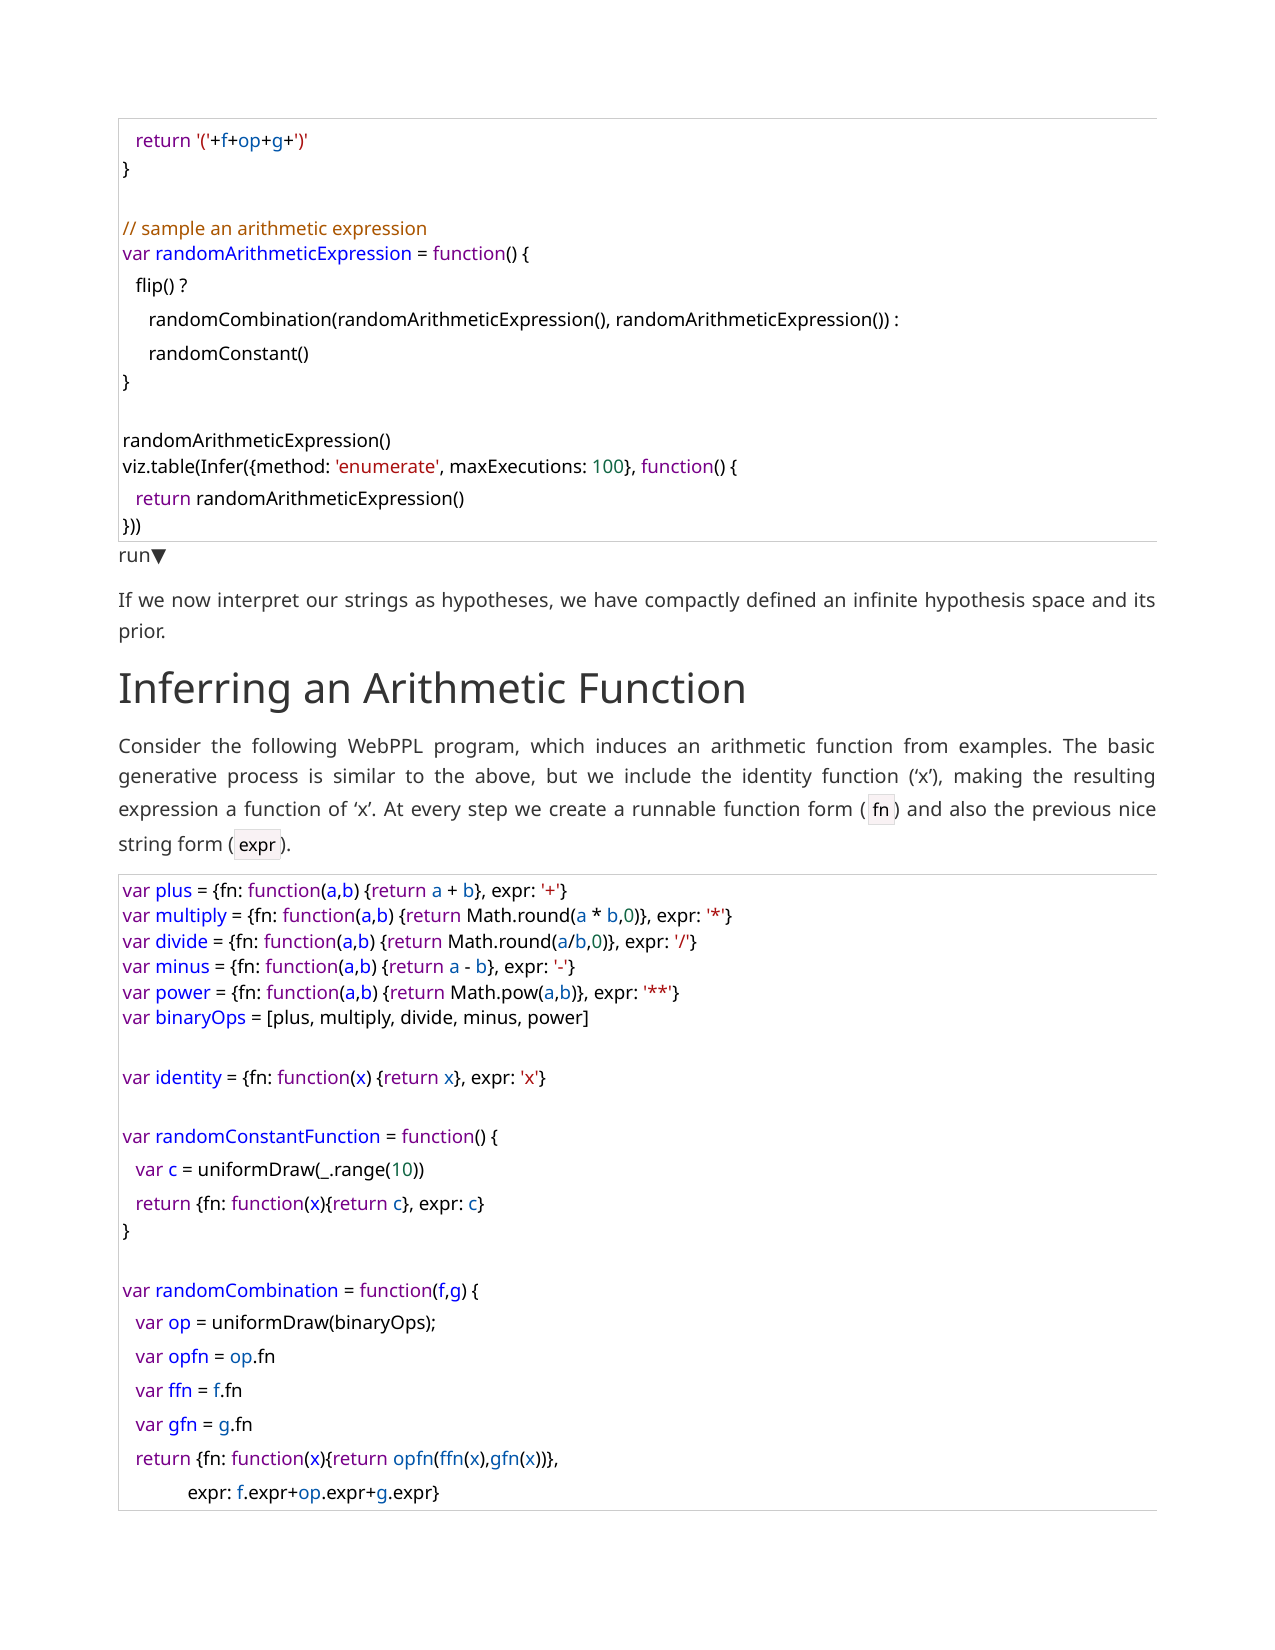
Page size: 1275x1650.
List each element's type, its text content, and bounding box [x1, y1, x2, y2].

text var randomCombination = function(f,g) { [119, 1274, 1157, 1299]
text randomArithmeticExpression() [119, 424, 1157, 450]
text var minus = {fn: function(a,b) {return a - b}, expr: '-'} [119, 951, 1157, 976]
text ​ [119, 391, 1157, 424]
text var ffn = f.fn [119, 1368, 1157, 1402]
text return randomArithmeticExpression() [119, 476, 1157, 510]
text Consider the following WebPPL program, which induces an arithmetic function from examples. The basic generative process is similar to the above, but we include the identity function (‘x’), making the resulting expression a function of ‘x’. At every step we create a runnable function form (fn) and also the previous nice string form (expr). [118, 732, 1157, 859]
text var power = {fn: function(a,b) {return Math.pow(a,b)}, expr: '**'} [119, 976, 1157, 1002]
text var multiply = {fn: function(a,b) {return Math.round(a * b,0)}, expr: '*'} [119, 899, 1157, 925]
text } [119, 1214, 1157, 1240]
text ​ [119, 1087, 1157, 1121]
text var gfn = g.fn [119, 1402, 1157, 1436]
text } [119, 152, 1157, 178]
text randomConstant() [119, 331, 1157, 365]
text var identity = {fn: function(x) {return x}, expr: 'x'} [119, 1061, 1157, 1087]
text var op = uniformDraw(binaryOps); [119, 1299, 1157, 1334]
text viz.table(Infer({method: 'enumerate', maxExecutions: 100}, function() { [119, 450, 1157, 476]
text var opfn = op.fn [119, 1334, 1157, 1368]
subtitle Inferring an Arithmetic Function [118, 659, 1157, 716]
text })) [119, 510, 1157, 541]
text flip() ? [119, 263, 1157, 297]
text ​ [119, 178, 1157, 212]
text // sample an arithmetic expression [119, 212, 1157, 237]
text return {fn: function(x){return opfn(ffn(x),gfn(x))}, [119, 1436, 1157, 1470]
text return '('+f+op+g+')' [119, 119, 1157, 152]
text ​ [119, 1240, 1157, 1274]
text var c = uniformDraw(_.range(10)) [119, 1146, 1157, 1180]
text var randomConstantFunction = function() { [119, 1121, 1157, 1146]
text var divide = {fn: function(a,b) {return Math.round(a/b,0)}, expr: '/'} [119, 925, 1157, 951]
text expr: f.expr+op.expr+g.expr} [119, 1470, 1157, 1510]
text run▼ [118, 542, 1157, 568]
text return {fn: function(x){return c}, expr: c} [119, 1180, 1157, 1214]
text If we now interpret our strings as hypotheses, we have compactly defined an infinite hypothesis space and its prior. [118, 587, 1157, 645]
text var randomArithmeticExpression = function() { [119, 237, 1157, 263]
text } [119, 365, 1157, 391]
text var binaryOps = [plus, multiply, divide, minus, power] [119, 1002, 1157, 1027]
text ​ [119, 1027, 1157, 1061]
text var plus = {fn: function(a,b) {return a + b}, expr: '+'} [119, 875, 1157, 899]
text randomCombination(randomArithmeticExpression(), randomArithmeticExpression()) : [119, 297, 1157, 331]
